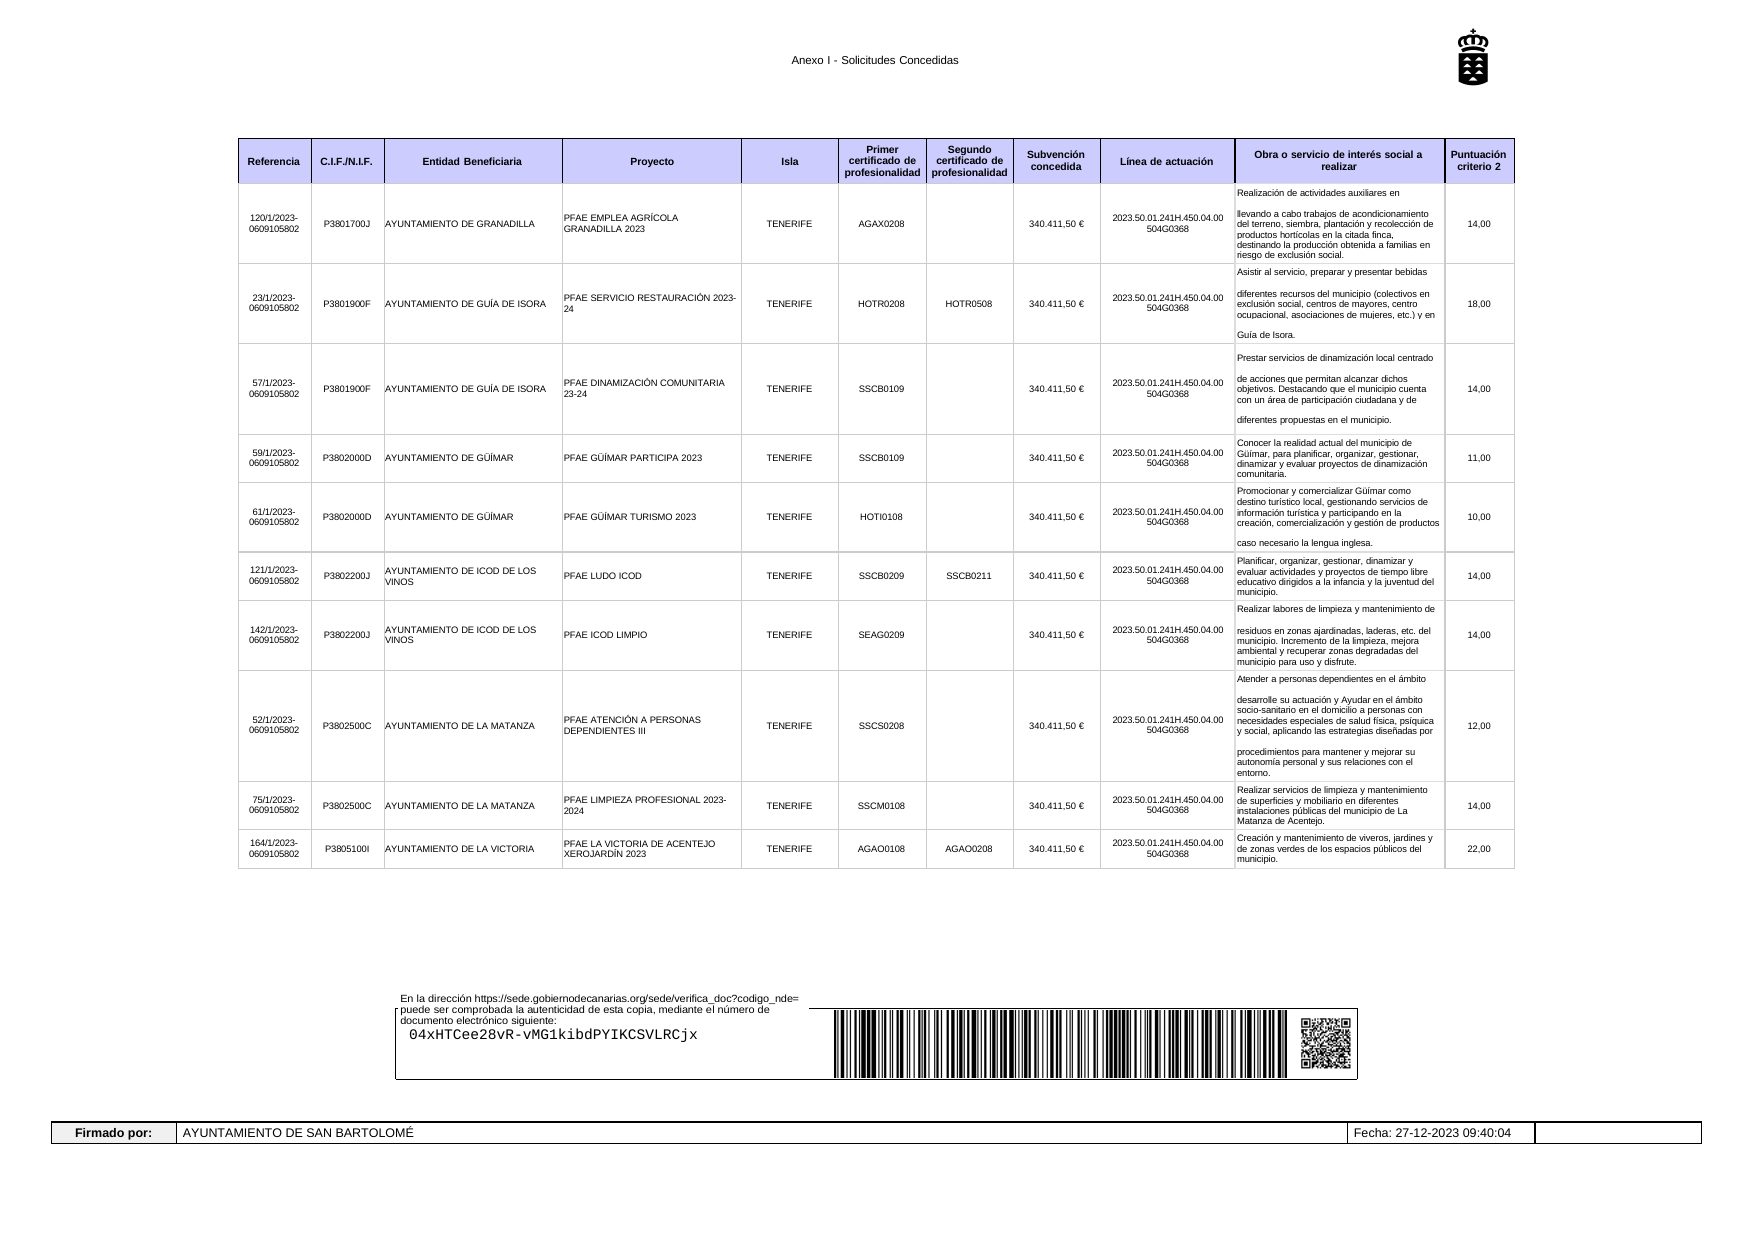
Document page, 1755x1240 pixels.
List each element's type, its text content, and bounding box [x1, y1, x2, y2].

table_cell 52/1/2023- 0609105802 [239, 671, 311, 781]
table_cell 2023.50.01.241H.450.04.00 504G0368 [1101, 264, 1234, 343]
table_cell AYUNTAMIENTO DE LA VICTORIA [385, 830, 562, 867]
table_cell PFAE LUDO ICOD [563, 553, 741, 600]
table_cell residuos en zonas ajardinadas, laderas, etc. del municipio. Incremento de la limpieza, mejora [1236, 625, 1444, 646]
table_cell 14,00 [1446, 344, 1514, 433]
table_cell entorno. [1236, 767, 1444, 781]
table_cell 2023.50.01.241H.450.04.00 504G0368 [1101, 553, 1234, 600]
table_cell riesgo de exclusión social. [1236, 250, 1444, 263]
table_cell necesidades especiales de salud física, psíquica y social, aplicando las estrategias diseñadas por [1236, 715, 1444, 736]
table_cell PFAE LA VICTORIA DE ACENTEJO XEROJARDÍN 2023 [563, 830, 741, 867]
table_cell municipio para uso y disfrute. [1236, 656, 1444, 669]
table_header Firmado por: [52, 1123, 176, 1143]
table_cell PFAE LIMPIEZA PROFESIONAL 2023- 2024 [563, 782, 741, 829]
table_cell 57/1/2023- 0609105802 [239, 344, 311, 433]
table_header Primer certificado de profesionalidad [839, 139, 926, 183]
table_cell 340.411,50 € [1014, 264, 1100, 343]
table_cell [1236, 528, 1444, 538]
table_cell [1236, 736, 1444, 746]
table_cell [1236, 278, 1444, 288]
table_cell 340.411,50 € [1014, 435, 1100, 482]
table_cell PFAE GÜÍMAR TURISMO 2023 [563, 483, 741, 551]
table_header Obra o servicio de interés social a realizar [1236, 139, 1444, 183]
table_cell llevando a cabo trabajos de acondicionamiento del terreno, siembra, plantación y recolección de productos hortícolas en la citada finca, [1236, 208, 1444, 239]
table_cell TENERIFE [742, 601, 838, 669]
table_cell [927, 782, 1013, 829]
table_cell autonomía personal y sus relaciones con el [1236, 757, 1444, 767]
table_cell [1236, 198, 1444, 208]
table_cell TENERIFE [742, 782, 838, 829]
table_cell AGAO0108 [839, 830, 926, 867]
table_cell Promocionar y comercializar Güímar como [1236, 483, 1444, 496]
table_cell PFAE ICOD LIMPIO [563, 601, 741, 669]
table_cell AYUNTAMIENTO DE GÜÍMAR [385, 435, 562, 482]
table_cell SSCS0208 [839, 671, 926, 781]
table_cell Conocer la realidad actual del municipio de [1236, 435, 1444, 448]
table_cell ambiental y recuperar zonas degradadas del [1236, 646, 1444, 656]
table_cell 340.411,50 € [1014, 483, 1100, 551]
table_cell 340.411,50 € [1014, 553, 1100, 600]
table_cell P3802000D [312, 483, 384, 551]
table_cell 12,00 [1446, 671, 1514, 781]
table_cell 61/1/2023- 0609105802 [239, 483, 311, 551]
table_cell PFAE DINAMIZACIÓN COMUNITARIA 23-24 [563, 344, 741, 433]
table_cell AYUNTAMIENTO DE GÜÍMAR [385, 483, 562, 551]
table_cell Realizar labores de limpieza y mantenimiento de [1236, 601, 1444, 614]
table_cell 14,00 [1446, 184, 1514, 263]
table_header AYUNTAMIENTO DE SAN BARTOLOMÉ [177, 1123, 1347, 1143]
table_cell P3801900F [312, 264, 384, 343]
table_cell P3802500C [312, 671, 384, 781]
table_cell municipio. [1236, 586, 1444, 600]
table_cell SSCB0109 [839, 344, 926, 433]
table_header Proyecto [563, 139, 741, 183]
table_cell P3802200J [312, 553, 384, 600]
table_cell 340.411,50 € [1014, 344, 1100, 433]
table_cell 14,00 [1446, 553, 1514, 600]
table_cell destino turístico local, gestionando servicios de [1236, 496, 1444, 507]
table_cell de superficies y mobiliario en diferentes instalaciones públicas del municipio de La [1236, 795, 1444, 816]
table_cell 2023.50.01.241H.450.04.00 504G0368 [1101, 830, 1234, 867]
table_cell Realizar servicios de limpieza y mantenimiento [1236, 782, 1444, 795]
table_header C.I.F./N.I.F. [312, 139, 384, 183]
table_cell 22,00 [1446, 830, 1514, 867]
table_cell 75/1/2023- 0609105802 [239, 782, 311, 829]
table_cell 120/1/2023- 0609105802 [239, 184, 311, 263]
table_cell evaluar actividades y proyectos de tiempo libre educativo dirigidos a la infancia y la juventud del [1236, 566, 1444, 586]
table_cell comunitaria. [1236, 469, 1444, 482]
table_cell 2023.50.01.241H.450.04.00 504G0368 [1101, 483, 1234, 551]
table_cell 340.411,50 € [1014, 184, 1100, 263]
table_cell [927, 184, 1013, 263]
table_cell AYUNTAMIENTO DE LA MATANZA [385, 671, 562, 781]
table_cell 340.411,50 € [1014, 671, 1100, 781]
table_cell 2023.50.01.241H.450.04.00 504G0368 [1101, 601, 1234, 669]
table_cell 121/1/2023- 0609105802 [239, 553, 311, 600]
table_cell Creación y mantenimiento de viveros, jardines y de zonas verdes de los espacios públicos del municipio. [1236, 830, 1444, 867]
table_cell 14,00 [1446, 601, 1514, 669]
table_cell TENERIFE [742, 344, 838, 433]
table_cell AGAX0208 [839, 184, 926, 263]
table_cell 14,00 [1446, 782, 1514, 829]
table_header Fecha: 27-12-2023 09:40:04 [1348, 1123, 1534, 1143]
table_cell HOTR0508 [927, 264, 1013, 343]
table_cell Atender a personas dependientes en el ámbito [1236, 671, 1444, 684]
table_cell AYUNTAMIENTO DE GRANADILLA [385, 184, 562, 263]
table_cell AYUNTAMIENTO DE GUÍA DE ISORA [385, 264, 562, 343]
table_cell AYUNTAMIENTO DE ICOD DE LOS VINOS [385, 553, 562, 600]
table_cell Güímar, para planificar, organizar, gestionar, dinamizar y evaluar proyectos de dinamización [1236, 448, 1444, 468]
table_cell 18,00 [1446, 264, 1514, 343]
table_cell Asistir al servicio, preparar y presentar bebidas [1236, 264, 1444, 277]
table_cell TENERIFE [742, 483, 838, 551]
table_cell [1236, 363, 1444, 373]
table_cell TENERIFE [742, 671, 838, 781]
table_cell [1236, 615, 1444, 625]
table_cell 2023.50.01.241H.450.04.00 504G0368 [1101, 184, 1234, 263]
table_cell 2023.50.01.241H.450.04.00 504G0368 [1101, 435, 1234, 482]
table_cell SSCB0209 [839, 553, 926, 600]
table_cell 2023.50.01.241H.450.04.00 504G0368 [1101, 344, 1234, 433]
table_cell PFAE SERVICIO RESTAURACIÓN 2023- 24 [563, 264, 741, 343]
table_cell procedimientos para mantener y mejorar su [1236, 746, 1444, 757]
table_cell 164/1/2023- 0609105802 [239, 830, 311, 867]
table_cell 340.411,50 € [1014, 782, 1100, 829]
table_cell P3801900F [312, 344, 384, 433]
table_cell 11,00 [1446, 435, 1514, 482]
table_cell TENERIFE [742, 553, 838, 600]
table_cell HOTR0208 [839, 264, 926, 343]
table_cell SEAG0209 [839, 601, 926, 669]
table_cell TENERIFE [742, 264, 838, 343]
table_header Segundo certificado de profesionalidad [927, 139, 1013, 183]
table_cell 10,00 [1446, 483, 1514, 551]
table_cell P3802200J [312, 601, 384, 669]
table_cell 142/1/2023- 0609105802 [239, 601, 311, 669]
table_cell AGAO0208 [927, 830, 1013, 867]
table_header [1536, 1123, 1701, 1143]
table_cell HOTI0108 [839, 483, 926, 551]
table_cell [927, 344, 1013, 433]
table_cell P3801700J [312, 184, 384, 263]
table_cell P3802000D [312, 435, 384, 482]
table_cell 59/1/2023- 0609105802 [239, 435, 311, 482]
table_cell 340.411,50 € [1014, 830, 1100, 867]
table_cell diferentes propuestas en el municipio. [1236, 415, 1444, 433]
table_cell P3805100I [312, 830, 384, 867]
table_cell caso necesario la lengua inglesa. [1236, 538, 1444, 551]
table_cell 2023.50.01.241H.450.04.00 504G0368 [1101, 671, 1234, 781]
table_cell Matanza de Acentejo. [1236, 816, 1444, 829]
table_cell 340.411,50 € [1014, 601, 1100, 669]
table_header Subvención concedida [1014, 139, 1100, 183]
table_header Referencia [239, 139, 311, 183]
table_cell desarrolle su actuación y Ayudar en el ámbito [1236, 694, 1444, 705]
table_cell socio-sanitario en el domicilio a personas con [1236, 705, 1444, 715]
table_cell Prestar servicios de dinamización local centrado [1236, 344, 1444, 363]
table_cell 23/1/2023- 0609105802 [239, 264, 311, 343]
table_cell [927, 435, 1013, 482]
table_cell Guía de Isora. [1236, 329, 1444, 343]
table_cell destinando la producción obtenida a familias en [1236, 239, 1444, 249]
table_cell 2023.50.01.241H.450.04.00 504G0368 [1101, 782, 1234, 829]
table_header Puntuación criterio 2 [1446, 139, 1514, 183]
table_cell P3802500C [312, 782, 384, 829]
table_cell TENERIFE [742, 184, 838, 263]
table_cell información turística y participando en la creación, comercialización y gestión de productos [1236, 507, 1444, 527]
table_cell SSCB0109 [839, 435, 926, 482]
table_cell [1236, 319, 1444, 329]
table_header Entidad Beneficiaria [385, 139, 562, 183]
table_cell [927, 483, 1013, 551]
table_cell SSCM0108 [839, 782, 926, 829]
table_cell TENERIFE [742, 830, 838, 867]
table_cell PFAE EMPLEA AGRÍCOLA GRANADILLA 2023 [563, 184, 741, 263]
table_header Isla [742, 139, 838, 183]
table_cell Realización de actividades auxiliares en [1236, 184, 1444, 198]
table_cell PFAE ATENCIÓN A PERSONAS DEPENDIENTES III [563, 671, 741, 781]
table_cell diferentes recursos del municipio (colectivos en exclusión social, centros de mayores, centro ocupacional, asociaciones de mujeres, etc.) y en [1236, 288, 1444, 319]
table_cell [1236, 684, 1444, 694]
table_header Línea de actuación [1101, 139, 1234, 183]
table_cell [927, 601, 1013, 669]
table_cell Planificar, organizar, gestionar, dinamizar y [1236, 553, 1444, 566]
table_cell de acciones que permitan alcanzar dichos objetivos. Destacando que el municipio cuenta con un área de participación ciudadana y de [1236, 373, 1444, 404]
table_cell PFAE GÜÍMAR PARTICIPA 2023 [563, 435, 741, 482]
table_cell AYUNTAMIENTO DE ICOD DE LOS VINOS [385, 601, 562, 669]
table_cell [1236, 404, 1444, 414]
table_cell SSCB0211 [927, 553, 1013, 600]
table_cell AYUNTAMIENTO DE LA MATANZA [385, 782, 562, 829]
table_cell [927, 671, 1013, 781]
table_cell AYUNTAMIENTO DE GUÍA DE ISORA [385, 344, 562, 433]
table_cell TENERIFE [742, 435, 838, 482]
